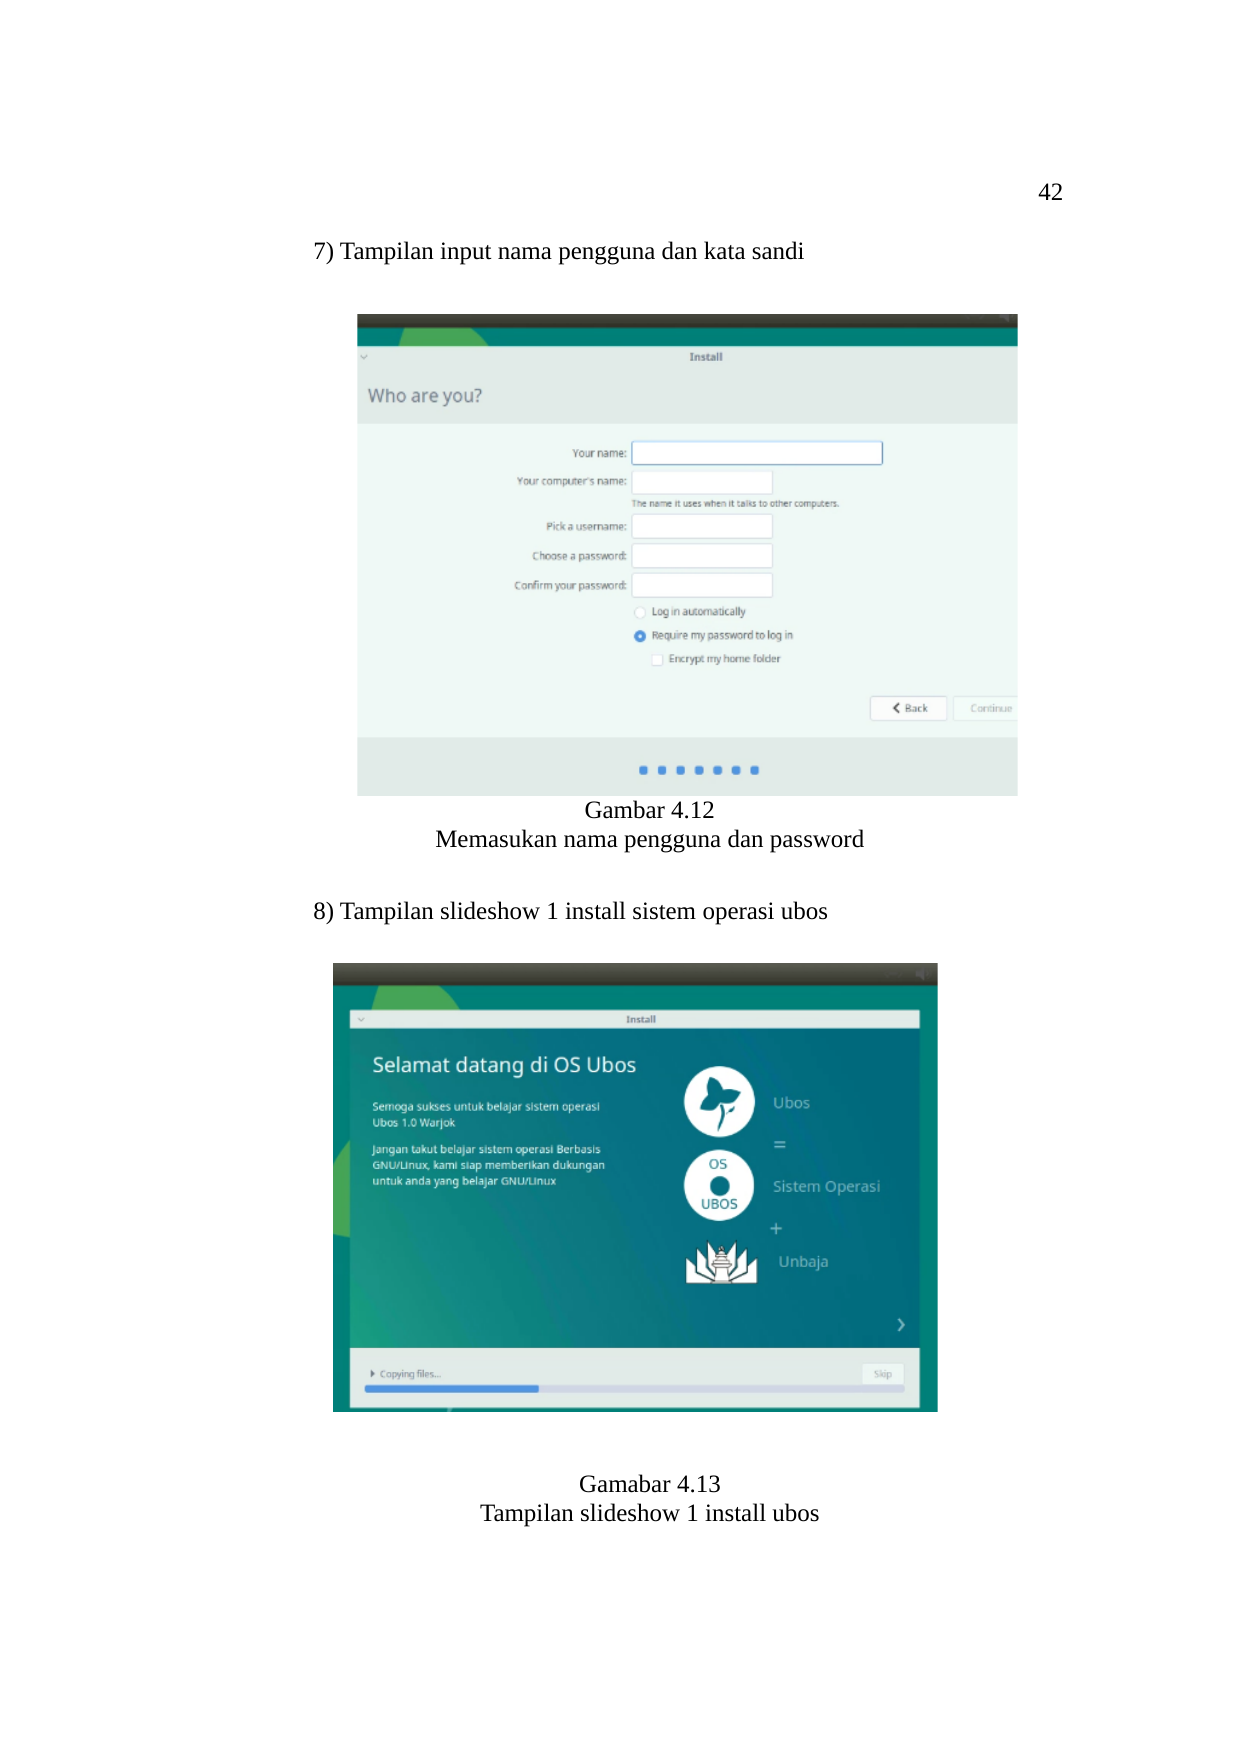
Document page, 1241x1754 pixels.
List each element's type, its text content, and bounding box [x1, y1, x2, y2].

text Tampilan slideshow 1 install ubos [236, 1498, 1063, 1527]
text Gamabar 4.13 [236, 1469, 1063, 1498]
text Memasukan nama pengguna dan password [236, 824, 1063, 853]
text 8) Tampilan slideshow 1 install sistem operasi ubos [313, 896, 1063, 925]
text 7) Tampilan input nama pengguna dan kata sandi [313, 236, 1063, 265]
picture [333, 963, 938, 1412]
picture [357, 314, 1018, 796]
text Gambar 4.12 [236, 796, 1063, 824]
